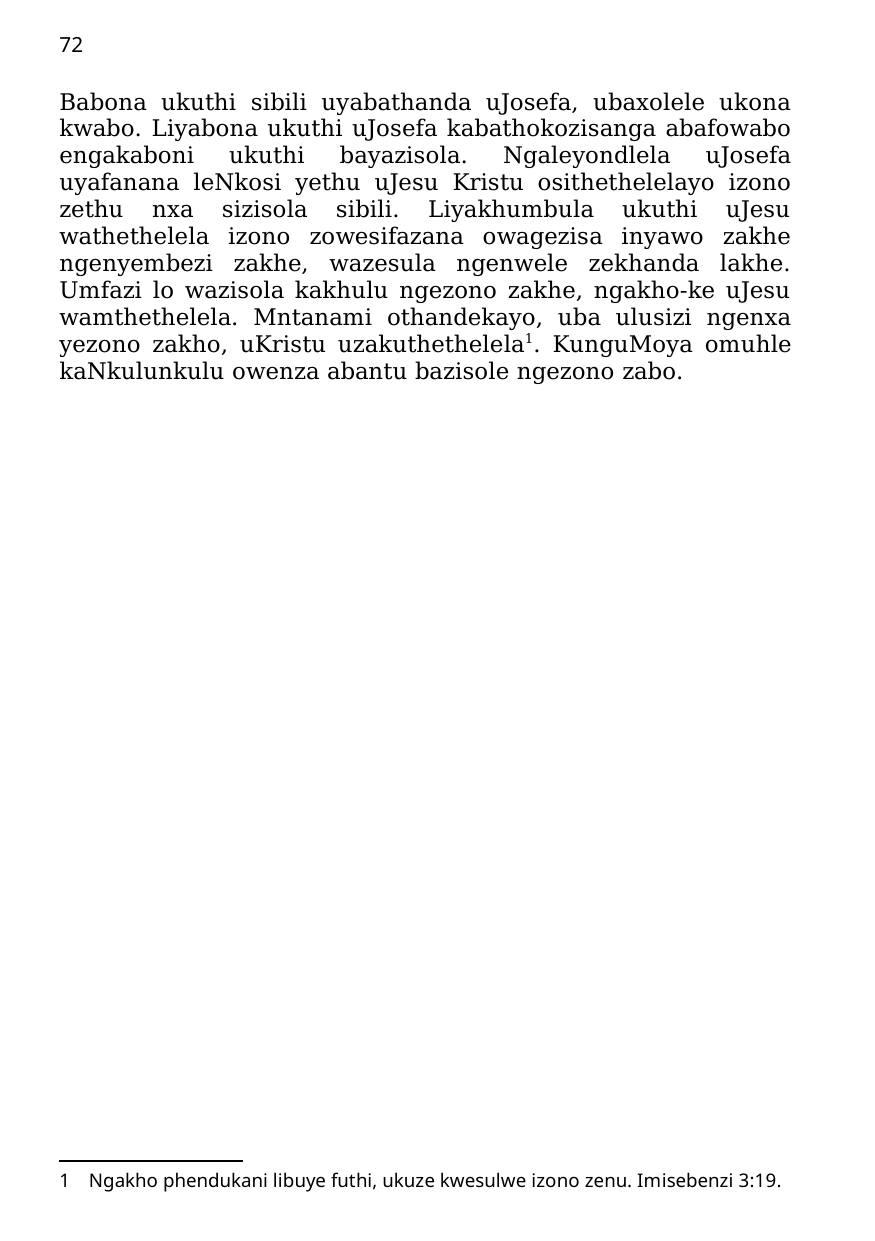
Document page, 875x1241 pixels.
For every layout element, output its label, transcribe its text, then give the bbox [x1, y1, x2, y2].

text Ngakho phendukani libuye futhi, ukuze kwesulwe izono zenu. Imisebenzi 3:19. [59, 1167, 791, 1193]
text Babona ukuthi sibili uyabathanda uJosefa, ubaxolele ukona kwabo. Liyabona ukuthi uJosefa kabathokozisanga abafowabo engakaboni ukuthi bayazisola. Ngaleyondlela uJosefa uyafanana leNkosi yethu uJesu Kristu osithethelelayo izono zethu nxa sizisola sibili. Liyakhumbula ukuthi uJesu wathethelela izono zowesifazana owagezisa inyawo zakhe ngenyembezi zakhe, wazesula ngenwele zekhanda lakhe. Umfazi lo wazisola kakhulu ngezono zakhe, ngakho-ke uJesu wamthethelela. Mntanami othandekayo, uba ulusizi ngenxa yezono zakho, uKristu uzakuthethelela. KunguMoya omuhle kaNkulunkulu owenza abantu bazisole ngezono zabo. [59, 88, 791, 385]
